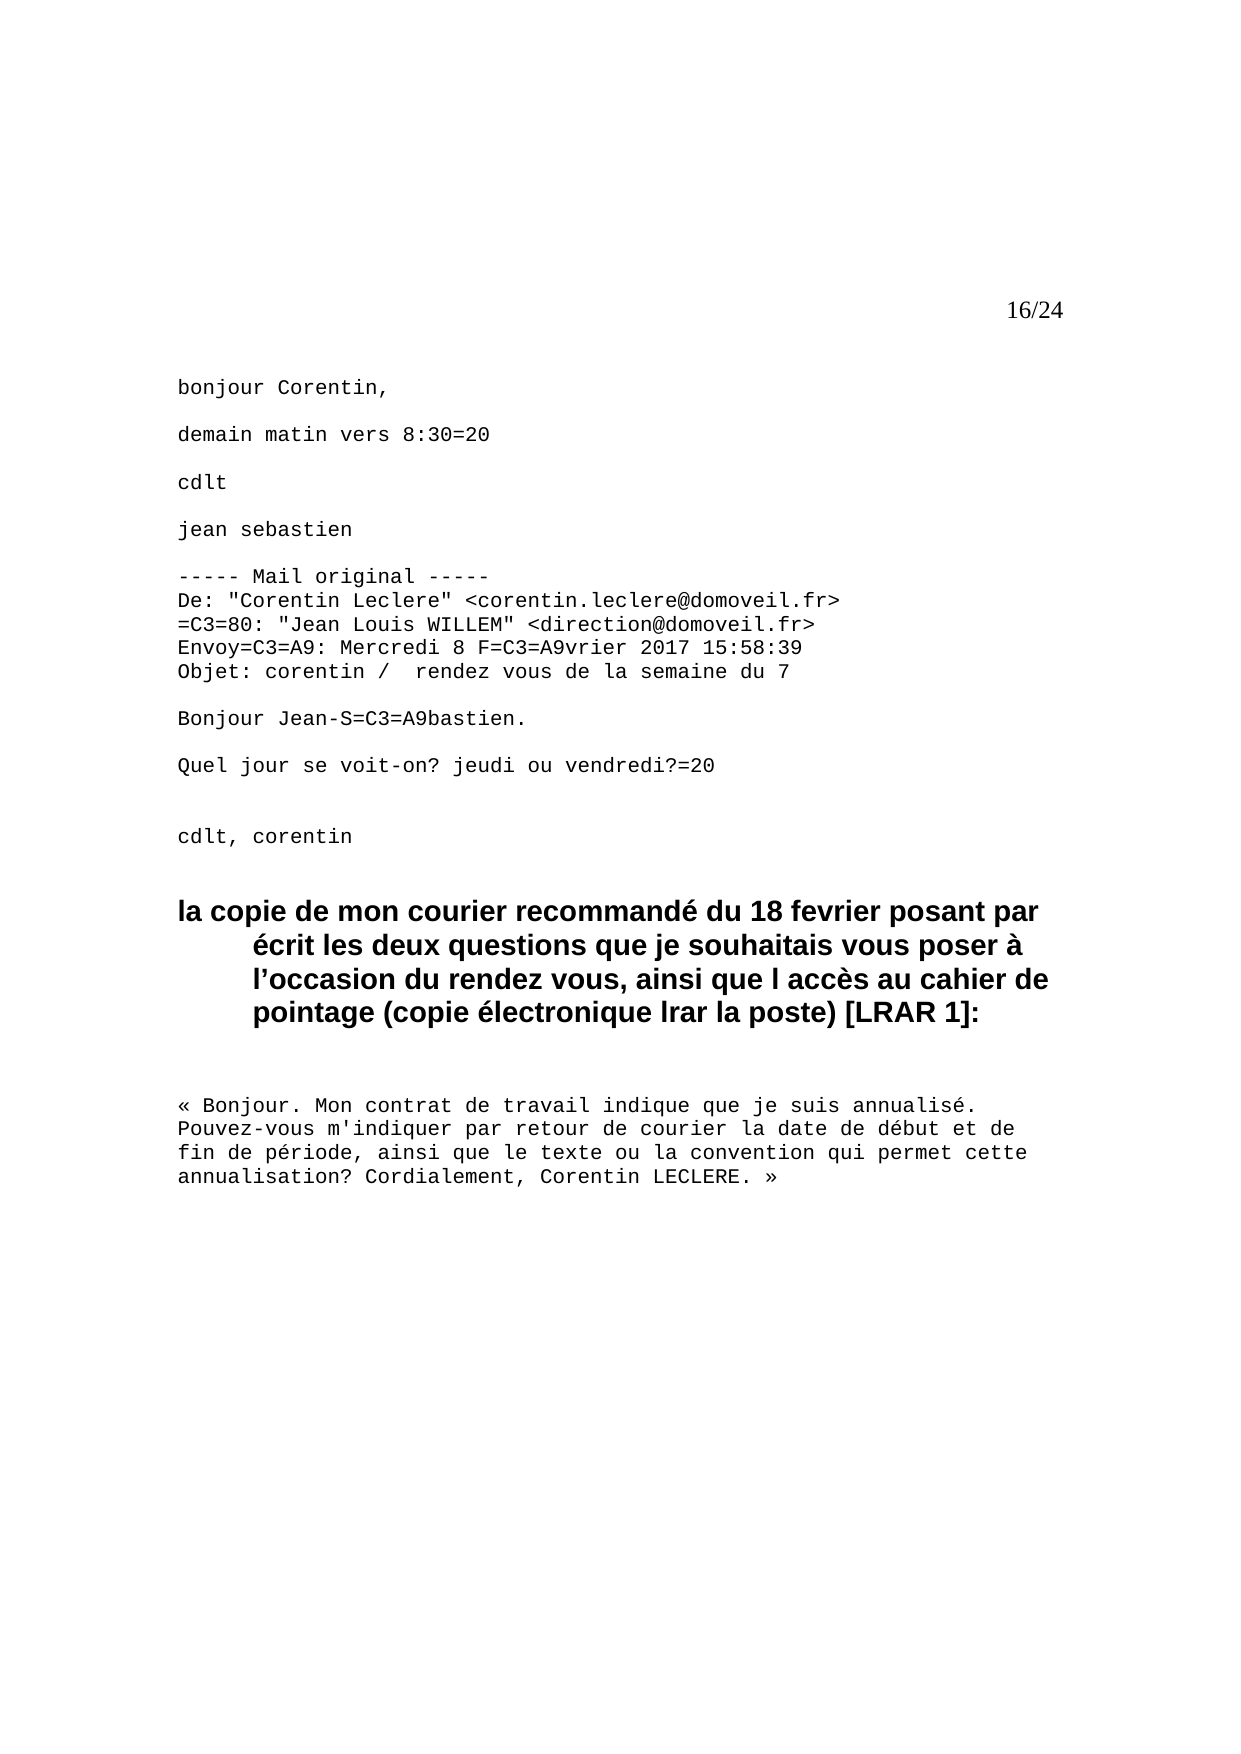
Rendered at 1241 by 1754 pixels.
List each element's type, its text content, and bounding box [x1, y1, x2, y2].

text bonjour Corentin, [177, 377, 1063, 401]
text jean sebastien [177, 519, 1063, 543]
text Bonjour Jean-S=C3=A9bastien. [177, 708, 1063, 732]
text demain matin vers 8:30=20 [177, 424, 1063, 448]
text cdlt [177, 472, 1063, 495]
text Objet: corentin / rendez vous de la semaine du 7 [177, 661, 1063, 684]
text « Bonjour. Mon contrat de travail indique que je suis annualisé. Pouvez-vous m'indiquer par retour de courier la date de début et de fin de période, ainsi que le texte ou la convention qui permet cette annualisation? Cordialement, Corentin LECLERE. » [177, 1095, 1063, 1189]
text ----- Mail original ----- [177, 566, 1063, 590]
text De: "Corentin Leclere" <corentin.leclere@domoveil.fr> [177, 590, 1063, 614]
text =C3=80: "Jean Louis WILLEM" <direction@domoveil.fr> [177, 614, 1063, 637]
subtitle la copie de mon courier recommandé du 18 fevrier posant par écrit les deux questions que je souhaitais vous poser à l’occasion du rendez vous, ainsi que l accès au cahier de pointage (copie électronique lrar la poste) [LRAR 1]: [177, 894, 1063, 1029]
text Envoy=C3=A9: Mercredi 8 F=C3=A9vrier 2017 15:58:39 [177, 637, 1063, 661]
text cdlt, corentin [177, 826, 1063, 850]
text Quel jour se voit-on? jeudi ou vendredi?=20 [177, 756, 1063, 779]
